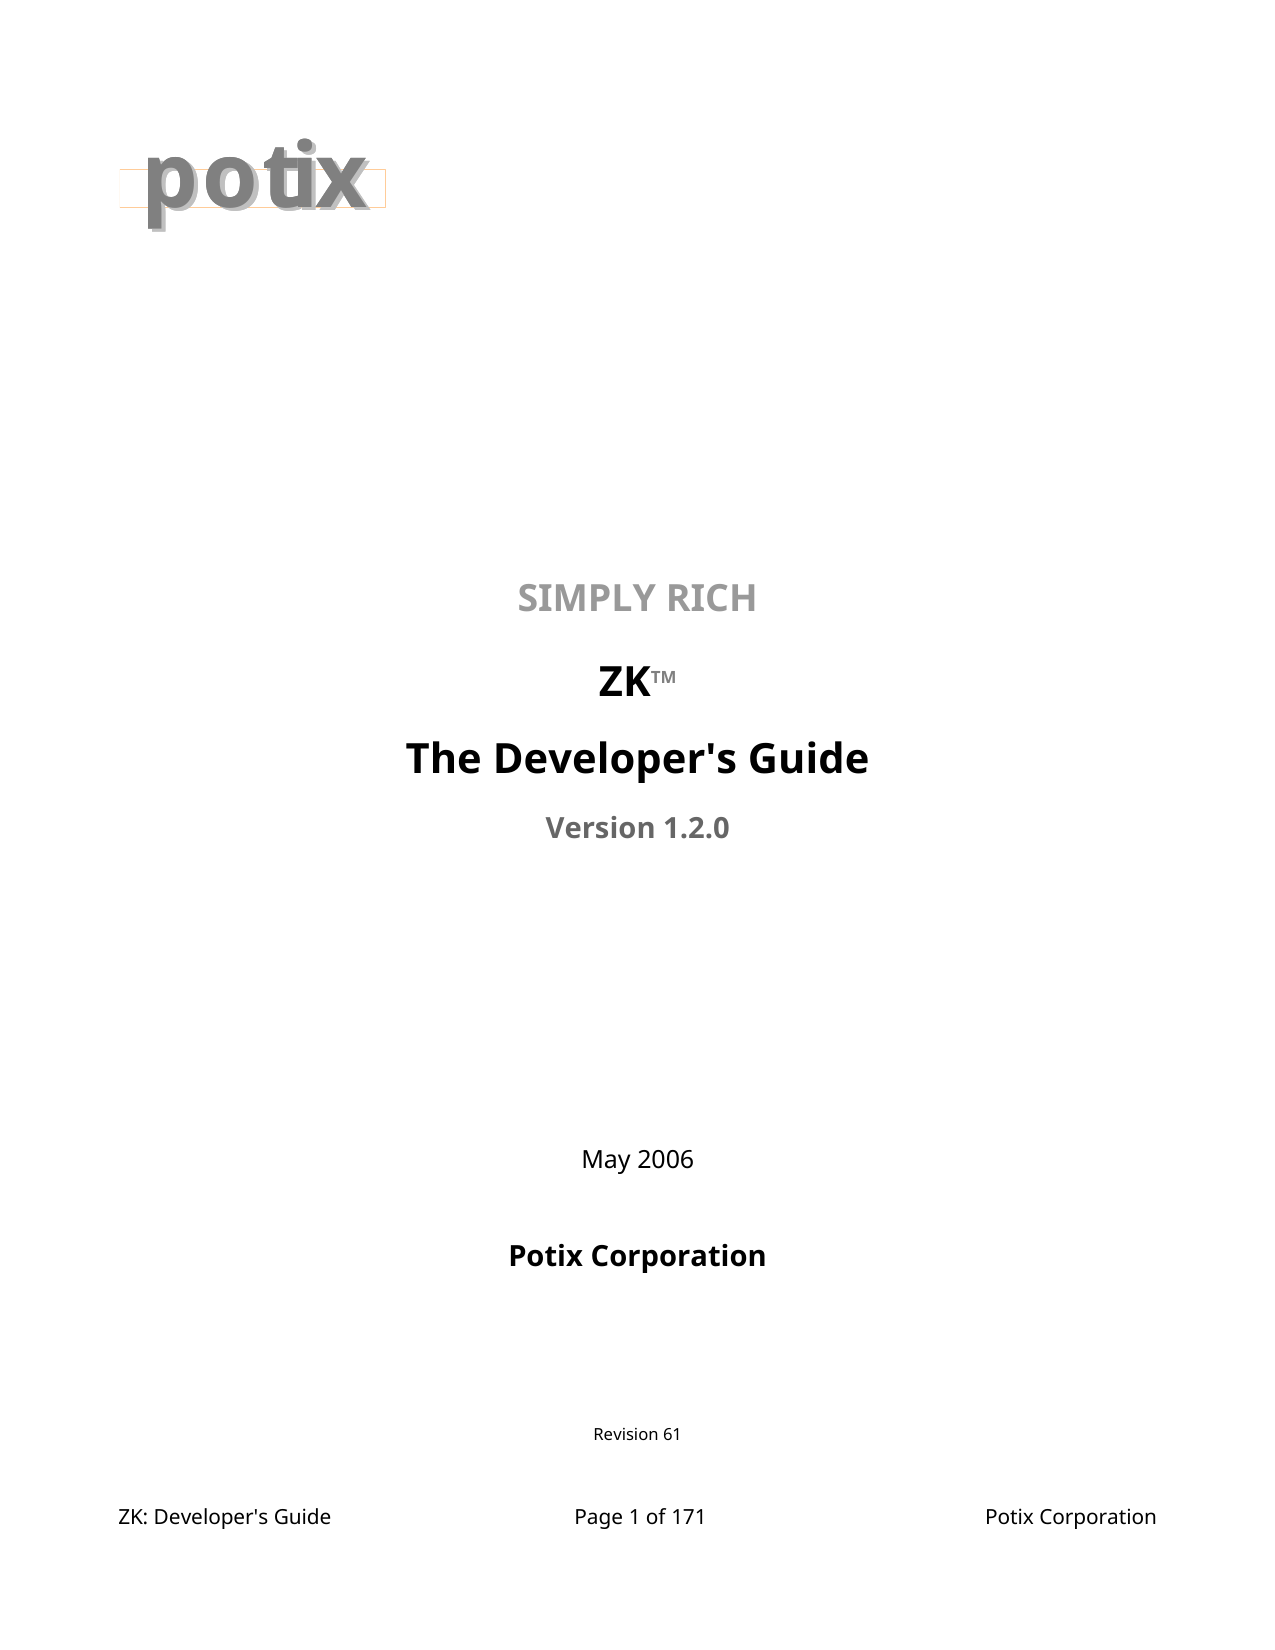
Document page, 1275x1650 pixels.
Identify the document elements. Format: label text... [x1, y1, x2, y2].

text ZKTM [118, 652, 1157, 708]
text SIMPLY RICH [118, 571, 1157, 622]
text The Developer's Guide [118, 729, 1157, 786]
text May 2006 [118, 1142, 1157, 1176]
text Potix Corporation [118, 1235, 1157, 1275]
text Revision 61 [118, 1422, 1157, 1445]
text Version 1.2.0 [118, 807, 1157, 847]
